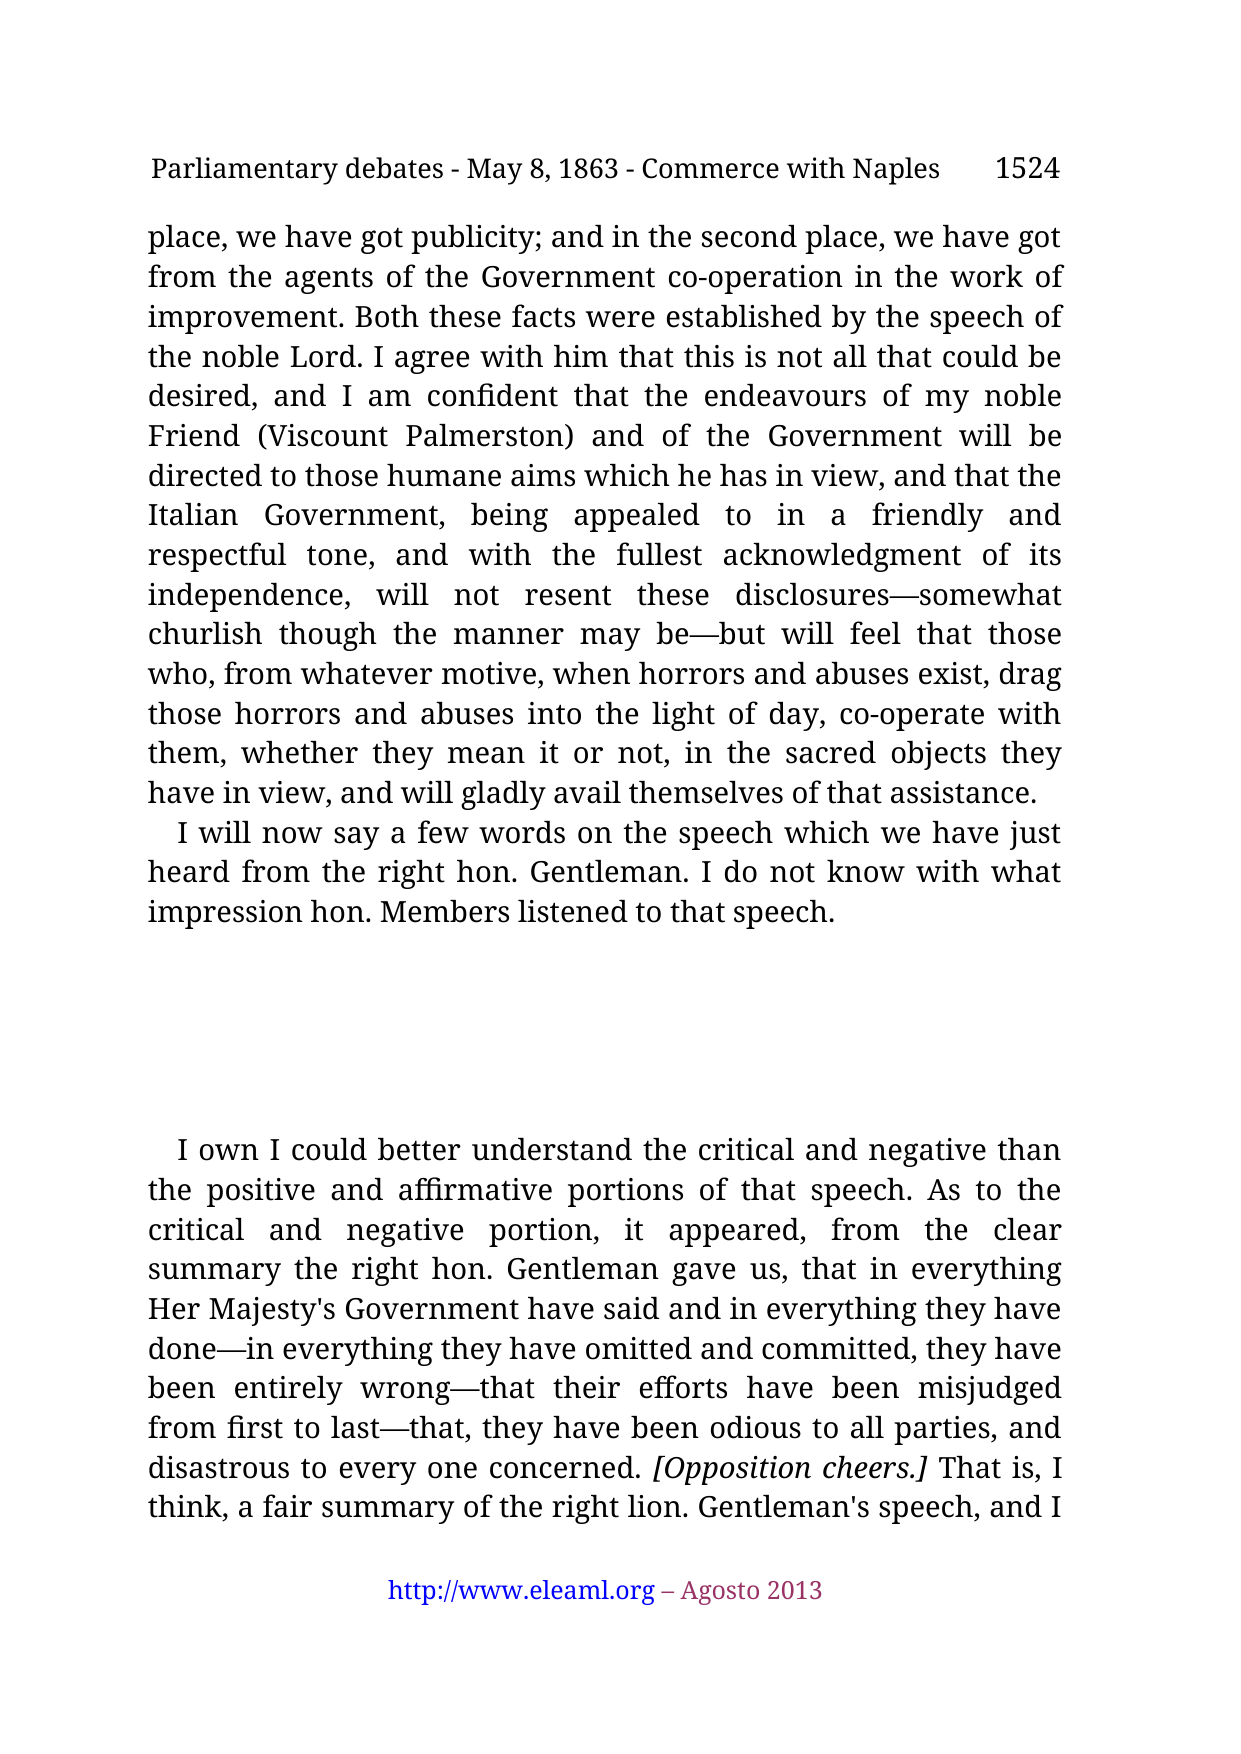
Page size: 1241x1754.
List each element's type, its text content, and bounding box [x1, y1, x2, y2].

text I will now say a few words on the speech which we have just heard from the right hon. Gentleman. I do not know with what impression hon. Members listened to that speech. [148, 812, 1063, 931]
text place, we have got publicity; and in the second place, we have got from the agents of the Government co-operation in the work of improvement. Both these facts were established by the speech of the noble Lord. I agree with him that this is not all that could be desired, and I am confident that the endeavours of my noble Friend (Viscount Palmerston) and of the Government will be directed to those humane aims which he has in view, and that the Italian Government, being appealed to in a friendly and respectful tone, and with the fullest acknowledgment of its independence, will not resent these disclosures—somewhat churlish though the manner may be—but will feel that those who, from whatever motive, when horrors and abuses exist, drag those horrors and abuses into the light of day, co-operate with them, whether they mean it or not, in the sacred objects they have in view, and will gladly avail themselves of that assistance. [148, 217, 1063, 812]
text I own I could better understand the critical and negative than the positive and affirmative portions of that speech. As to the critical and negative portion, it appeared, from the clear summary the right hon. Gentleman gave us, that in everything Her Majesty's Government have said and in everything they have done—in everything they have omitted and committed, they have been entirely wrong—that their efforts have been misjudged from first to last—that, they have been odious to all parties, and disastrous to every one concerned. [Opposition cheers.] That is, I think, a fair summary of the right lion. Gentleman's speech, and I [148, 1129, 1063, 1526]
